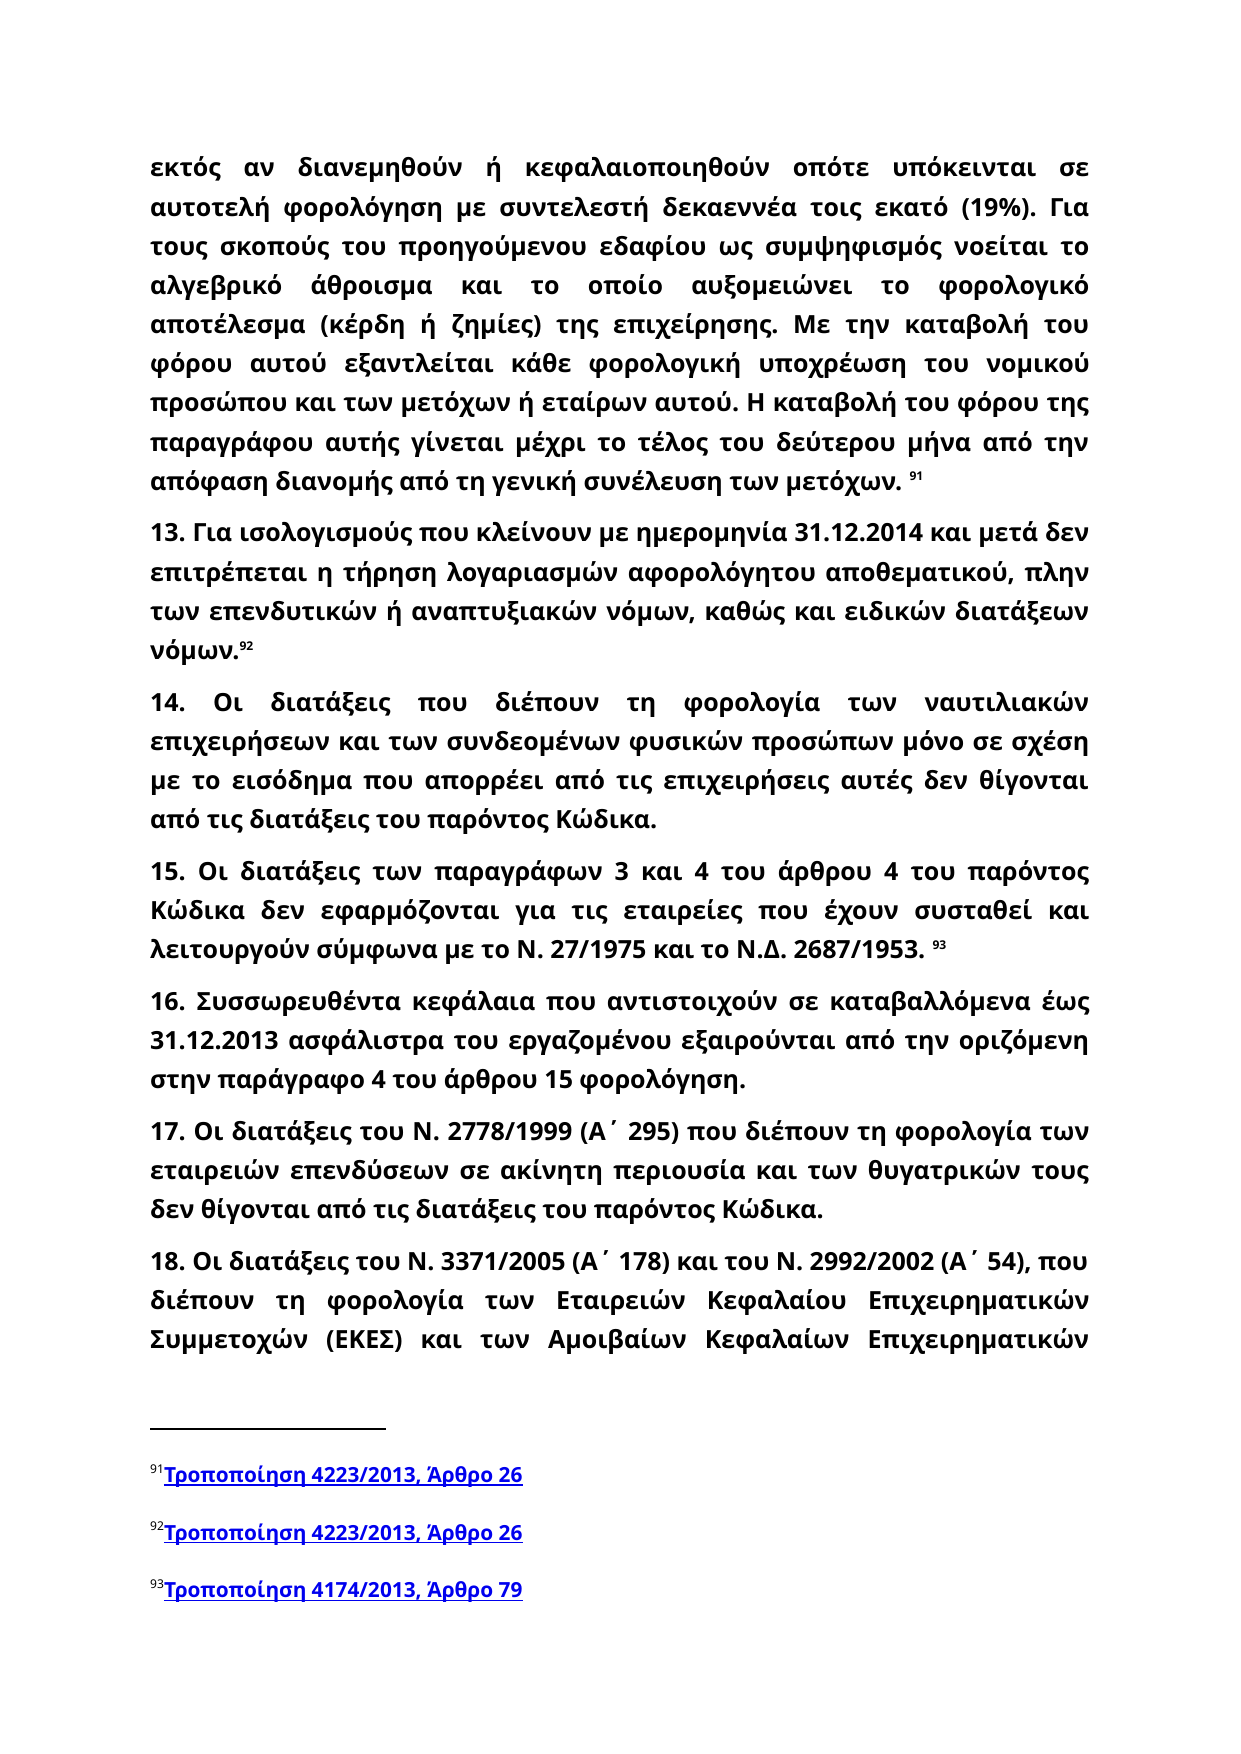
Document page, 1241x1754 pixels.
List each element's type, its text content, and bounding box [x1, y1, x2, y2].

text Τροποποίηση 4174/2013, Άρθρο 79 [150, 1576, 1090, 1604]
text Τροποποίηση 4223/2013, Άρθρο 26 [150, 1460, 1090, 1489]
text 14. Οι διατάξεις που διέπουν τη φορολογία των ναυτιλιακών επιχειρήσεων και των συνδεομένων φυσικών προσώπων μόνο σε σχέση με το εισόδημα που απορρέει από τις επιχειρήσεις αυτές δεν θίγονται από τις διατάξεις του παρόντος Κώδικα. [150, 684, 1090, 836]
text εκτός αν διανεμηθούν ή κεφαλαιοποιηθούν οπότε υπόκεινται σε αυτοτελή φορολόγηση με συντελεστή δεκαεννέα τοις εκατό (19%). Για τους σκοπούς του προηγούμενου εδαφίου ως συμψηφισμός νοείται το αλγεβρικό άθροισμα και το οποίο αυξομειώνει το φορολογικό αποτέλεσμα (κέρδη ή ζημίες) της επιχείρησης. Με την καταβολή του φόρου αυτού εξαντλείται κάθε φορολογική υποχρέωση του νομικού προσώπου και των μετόχων ή εταίρων αυτού. Η καταβολή του φόρου της παραγράφου αυτής γίνεται μέχρι το τέλος του δεύτερου μήνα από την απόφαση διανομής από τη γενική συνέλευση των μετόχων. [150, 150, 1090, 497]
text 13. Για ισολογισμούς που κλείνουν με ημερομηνία 31.12.2014 και μετά δεν επιτρέπεται η τήρηση λογαριασμών αφορολόγητου αποθεματικού, πλην των επενδυτικών ή αναπτυξιακών νόμων, καθώς και ειδικών διατάξεων νόμων. [150, 515, 1090, 667]
text 17. Οι διατάξεις του Ν. 2778/1999 (Α΄ 295) που διέπουν τη φορολογία των εταιρειών επενδύσεων σε ακίνητη περιουσία και των θυγατρικών τους δεν θίγονται από τις διατάξεις του παρόντος Κώδικα. [150, 1113, 1090, 1226]
text 16. Συσσωρευθέντα κεφάλαια που αντιστοιχούν σε καταβαλλόμενα έως 31.12.2013 ασφάλιστρα του εργαζομένου εξαιρούνται από την οριζόμενη στην παράγραφο 4 του άρθρου 15 φορολόγηση. [150, 983, 1090, 1096]
text 18. Οι διατάξεις του Ν. 3371/2005 (Α΄ 178) και του Ν. 2992/2002 (Α΄ 54), που διέπουν τη φορολογία των Εταιρειών Κεφαλαίου Επιχειρηματικών Συμμετοχών (ΕΚΕΣ) και των Αμοιβαίων Κεφαλαίων Επιχειρηματικών [150, 1243, 1090, 1356]
text Τροποποίηση 4223/2013, Άρθρο 26 [150, 1518, 1090, 1546]
text 15. Οι διατάξεις των παραγράφων 3 και 4 του άρθρου 4 του παρόντος Κώδικα δεν εφαρμόζονται για τις εταιρείες που έχουν συσταθεί και λειτουργούν σύμφωνα με το Ν. 27/1975 και το Ν.Δ. 2687/1953. [150, 853, 1090, 966]
